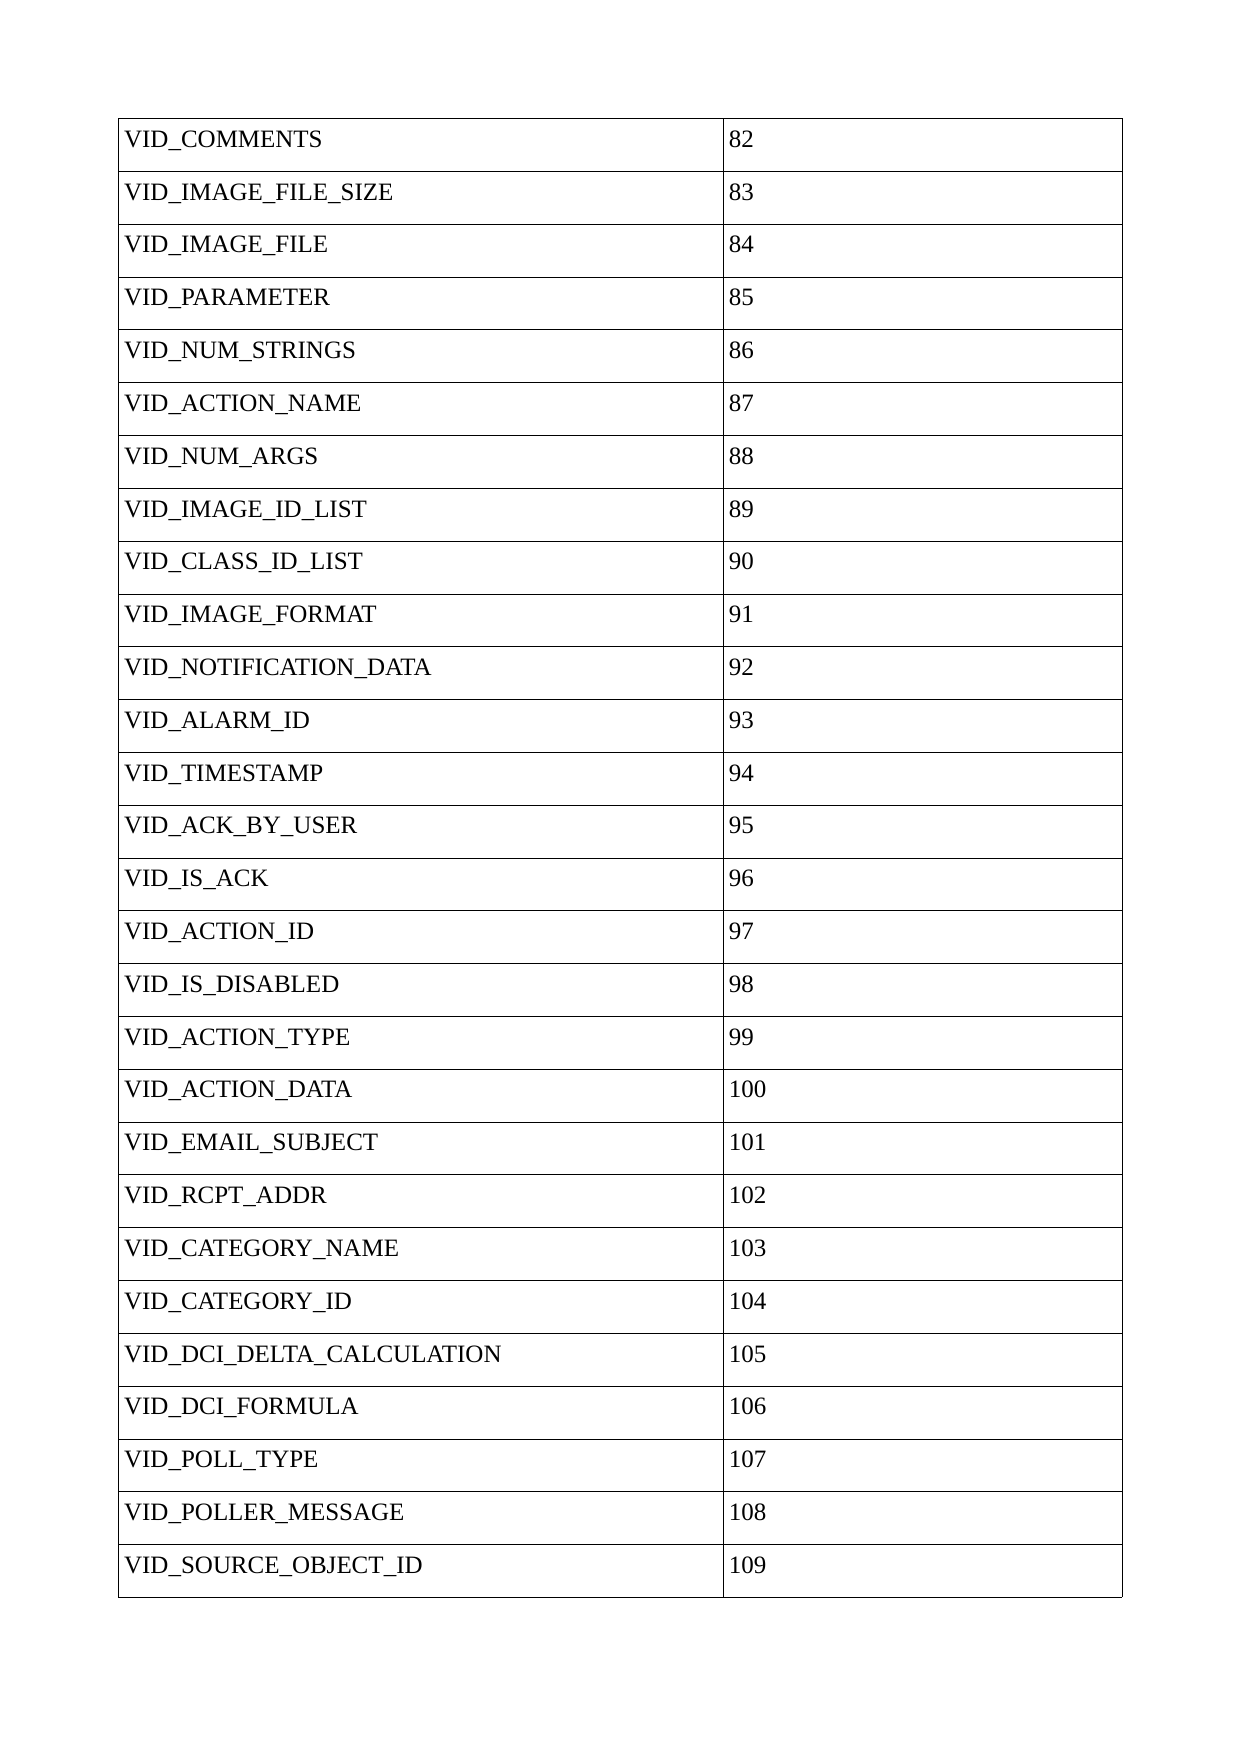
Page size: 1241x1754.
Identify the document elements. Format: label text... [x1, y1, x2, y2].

table_cell 92 [724, 647, 1122, 699]
table_cell 90 [724, 542, 1122, 593]
table_cell 82 [724, 119, 1122, 171]
table_cell VID_IS_DISABLED [119, 964, 723, 1016]
table_cell 83 [724, 172, 1122, 224]
table_cell VID_ACTION_ID [119, 911, 723, 963]
table_cell 99 [724, 1017, 1122, 1069]
table_cell VID_ACTION_DATA [119, 1070, 723, 1122]
table_cell VID_CATEGORY_NAME [119, 1228, 723, 1280]
table_cell VID_SOURCE_OBJECT_ID [119, 1545, 723, 1597]
table_cell 103 [724, 1228, 1122, 1280]
table_cell 102 [724, 1175, 1122, 1227]
table_cell 97 [724, 911, 1122, 963]
table_cell 88 [724, 436, 1122, 488]
table_cell 107 [724, 1440, 1122, 1491]
table_cell 84 [724, 225, 1122, 277]
table_cell VID_ACK_BY_USER [119, 806, 723, 857]
table_cell VID_RCPT_ADDR [119, 1175, 723, 1227]
table_cell 108 [724, 1492, 1122, 1544]
table_cell 98 [724, 964, 1122, 1016]
table_cell VID_NOTIFICATION_DATA [119, 647, 723, 699]
table_cell VID_NUM_STRINGS [119, 330, 723, 382]
table_cell 87 [724, 383, 1122, 435]
table_cell 101 [724, 1123, 1122, 1174]
table_cell 105 [724, 1334, 1122, 1386]
table_cell 89 [724, 489, 1122, 541]
table_cell VID_CLASS_ID_LIST [119, 542, 723, 593]
table_cell VID_ACTION_TYPE [119, 1017, 723, 1069]
table_cell VID_TIMESTAMP [119, 753, 723, 805]
table_cell VID_POLL_TYPE [119, 1440, 723, 1491]
table_cell 95 [724, 806, 1122, 857]
table_cell VID_POLLER_MESSAGE [119, 1492, 723, 1544]
table_cell 86 [724, 330, 1122, 382]
table_cell 106 [724, 1387, 1122, 1438]
table_cell 109 [724, 1545, 1122, 1597]
table_cell VID_DCI_DELTA_CALCULATION [119, 1334, 723, 1386]
table_cell 85 [724, 278, 1122, 329]
table_cell VID_CATEGORY_ID [119, 1281, 723, 1333]
table_cell 94 [724, 753, 1122, 805]
table_cell 100 [724, 1070, 1122, 1122]
table_cell VID_NUM_ARGS [119, 436, 723, 488]
table_cell VID_ALARM_ID [119, 700, 723, 752]
table_cell 91 [724, 595, 1122, 646]
table_cell 96 [724, 859, 1122, 910]
table_cell VID_IMAGE_FORMAT [119, 595, 723, 646]
table_cell VID_COMMENTS [119, 119, 723, 171]
table_cell VID_EMAIL_SUBJECT [119, 1123, 723, 1174]
table_cell 93 [724, 700, 1122, 752]
table_cell VID_IMAGE_FILE [119, 225, 723, 277]
table_cell VID_ACTION_NAME [119, 383, 723, 435]
table_cell VID_PARAMETER [119, 278, 723, 329]
table_cell VID_IMAGE_FILE_SIZE [119, 172, 723, 224]
table_cell VID_IMAGE_ID_LIST [119, 489, 723, 541]
table_cell VID_DCI_FORMULA [119, 1387, 723, 1438]
table_cell VID_IS_ACK [119, 859, 723, 910]
table_cell 104 [724, 1281, 1122, 1333]
